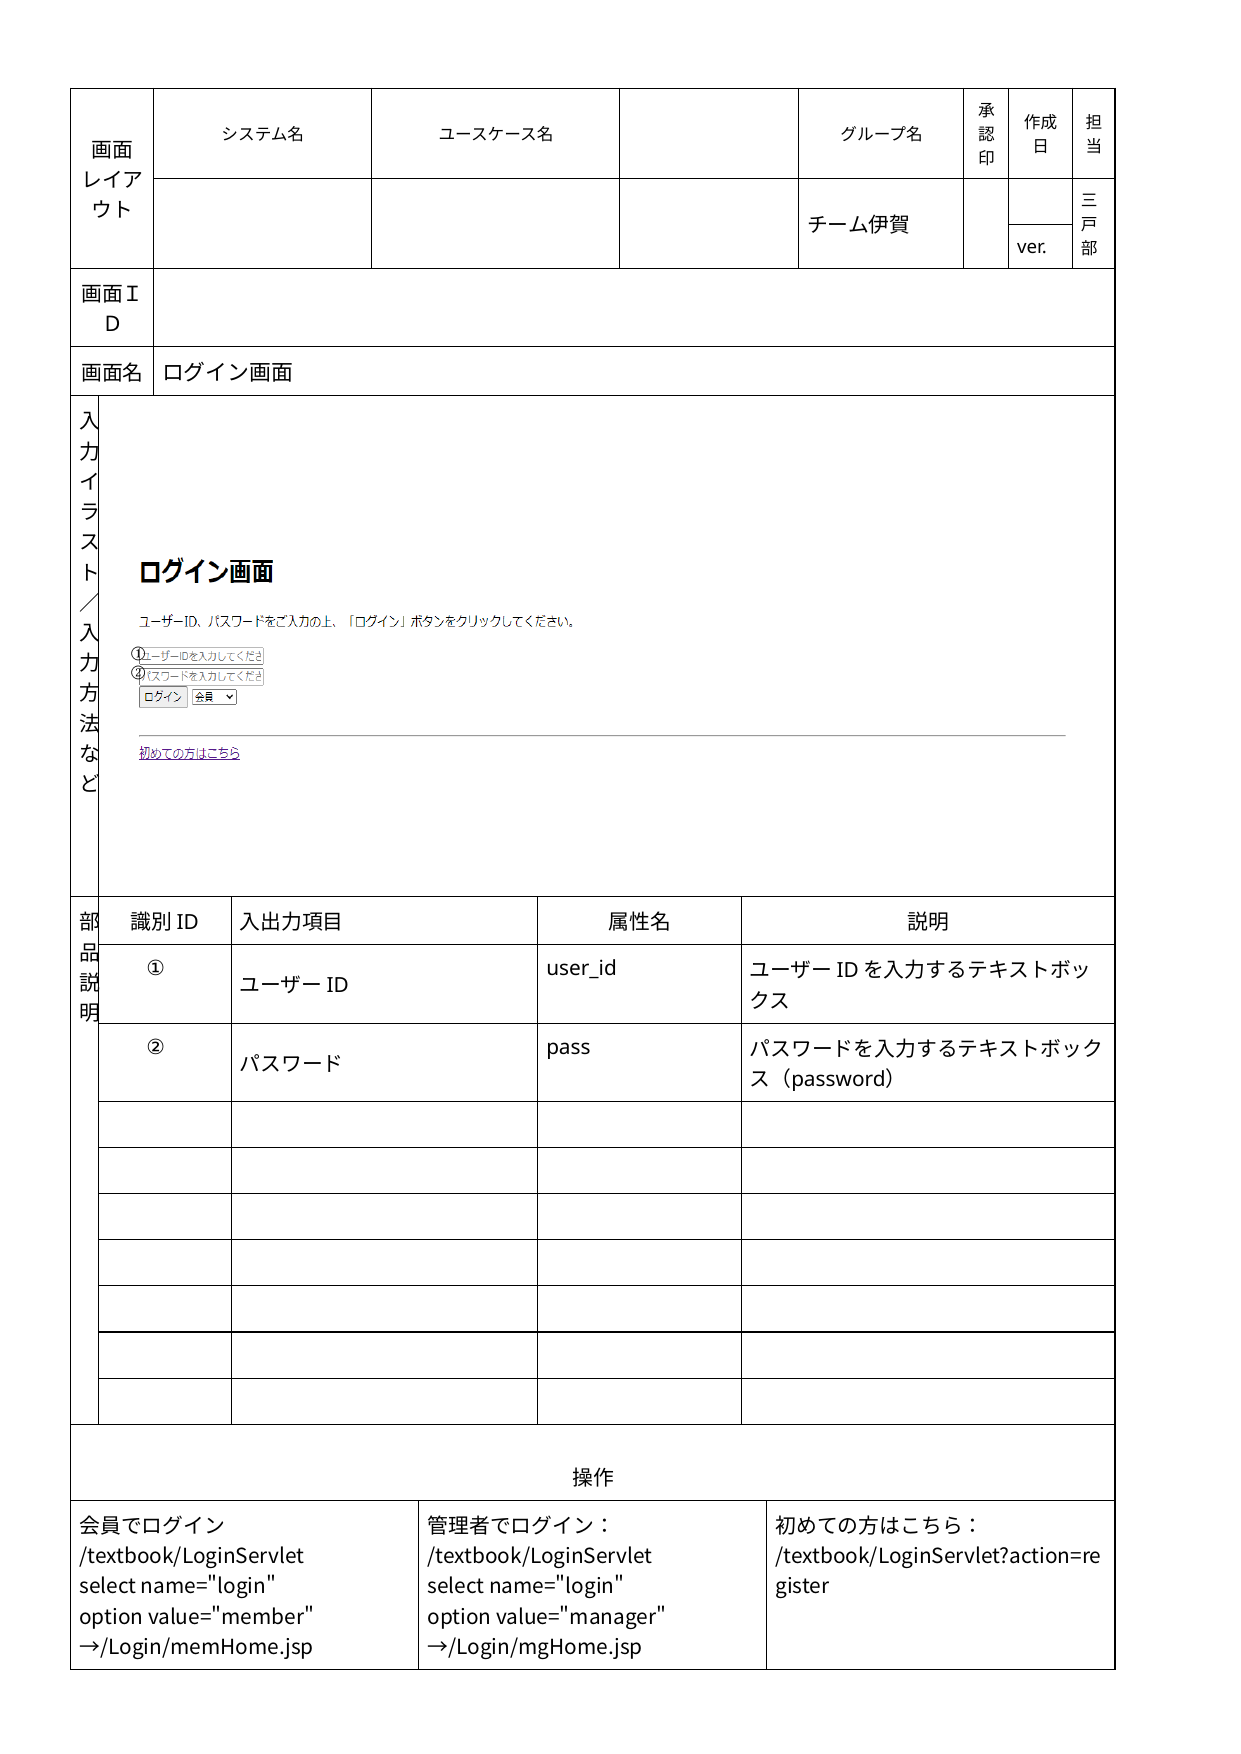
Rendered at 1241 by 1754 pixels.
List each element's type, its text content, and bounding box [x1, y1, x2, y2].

table_header 画面 レイアウト [71, 89, 153, 268]
table_cell [232, 1102, 537, 1147]
table_cell [742, 1102, 1114, 1147]
table_cell [99, 1024, 231, 1101]
table_cell [99, 396, 1114, 896]
table_header グループ名 [799, 89, 963, 178]
table_cell [99, 945, 231, 1022]
table_cell [964, 179, 1008, 268]
table_cell 入力イラスト／入力方法など [71, 396, 98, 896]
table_cell pass [538, 1024, 741, 1101]
table_cell [232, 1333, 537, 1377]
table_cell [620, 179, 798, 268]
table_cell [99, 1240, 231, 1285]
picture [133, 542, 1066, 808]
table_cell [1009, 179, 1072, 224]
table_cell [538, 1148, 741, 1193]
table_cell 識別ID [99, 897, 231, 944]
table_cell パスワードを入力するテキストボックス（password） [742, 1024, 1114, 1101]
table_cell [742, 1240, 1114, 1285]
table_cell 会員でログイン /textbook/LoginServlet select name="login" option value="member" →/Login/memHome.jsp [71, 1501, 418, 1669]
table_cell [99, 1148, 231, 1193]
table_cell 画面ＩＤ [71, 269, 153, 346]
table_cell 説明 [742, 897, 1114, 944]
table_cell [538, 1333, 741, 1377]
table_cell [742, 1286, 1114, 1331]
table_cell [538, 1194, 741, 1239]
table_cell [232, 1194, 537, 1239]
table_cell [232, 1240, 537, 1285]
table_cell [154, 269, 1114, 346]
table_cell ユーザーID [232, 945, 537, 1022]
table_header システム名 [154, 89, 371, 178]
table_cell [99, 1102, 231, 1147]
table_cell 属性名 [538, 897, 741, 944]
table_cell [99, 1379, 231, 1424]
table_cell [538, 1240, 741, 1285]
table_cell パスワード [232, 1024, 537, 1101]
table_cell [538, 1379, 741, 1424]
table_cell 入出力項目 [232, 897, 537, 944]
table_header ユースケース名 [372, 89, 619, 178]
table_cell [742, 1194, 1114, 1239]
table_cell 画面名 [71, 347, 153, 395]
table_cell [99, 1194, 231, 1239]
table_cell [372, 179, 619, 268]
table_cell [99, 1286, 231, 1331]
table_header 担当 [1073, 89, 1114, 178]
table_cell 管理者でログイン： /textbook/LoginServlet select name="login" option value="manager" →/Login/mgHome.jsp [419, 1501, 766, 1669]
table_cell 初めての方はこちら： /textbook/LoginServlet?action=register [767, 1501, 1114, 1669]
table_cell ユーザーIDを入力するテキストボックス [742, 945, 1114, 1022]
table_cell [232, 1148, 537, 1193]
table_cell ログイン画面 [154, 347, 1114, 395]
table_cell 部品説明 [71, 897, 98, 1424]
table_cell [99, 1333, 231, 1377]
table_cell [742, 1379, 1114, 1424]
table_cell [232, 1379, 537, 1424]
table_cell [538, 1102, 741, 1147]
table_header 承認印 [964, 89, 1008, 178]
table_cell ver. [1009, 225, 1072, 268]
table_header 作成日 [1009, 89, 1072, 178]
table_cell 操作 [71, 1425, 1114, 1500]
table_header [620, 89, 798, 178]
table_cell 三戸部 [1073, 179, 1114, 268]
table_cell [154, 179, 371, 268]
table_cell [742, 1333, 1114, 1377]
table_cell [232, 1286, 537, 1331]
table_cell チーム伊賀 [799, 179, 963, 268]
table_cell [538, 1286, 741, 1331]
table_cell [742, 1148, 1114, 1193]
table_cell user_id [538, 945, 741, 1022]
